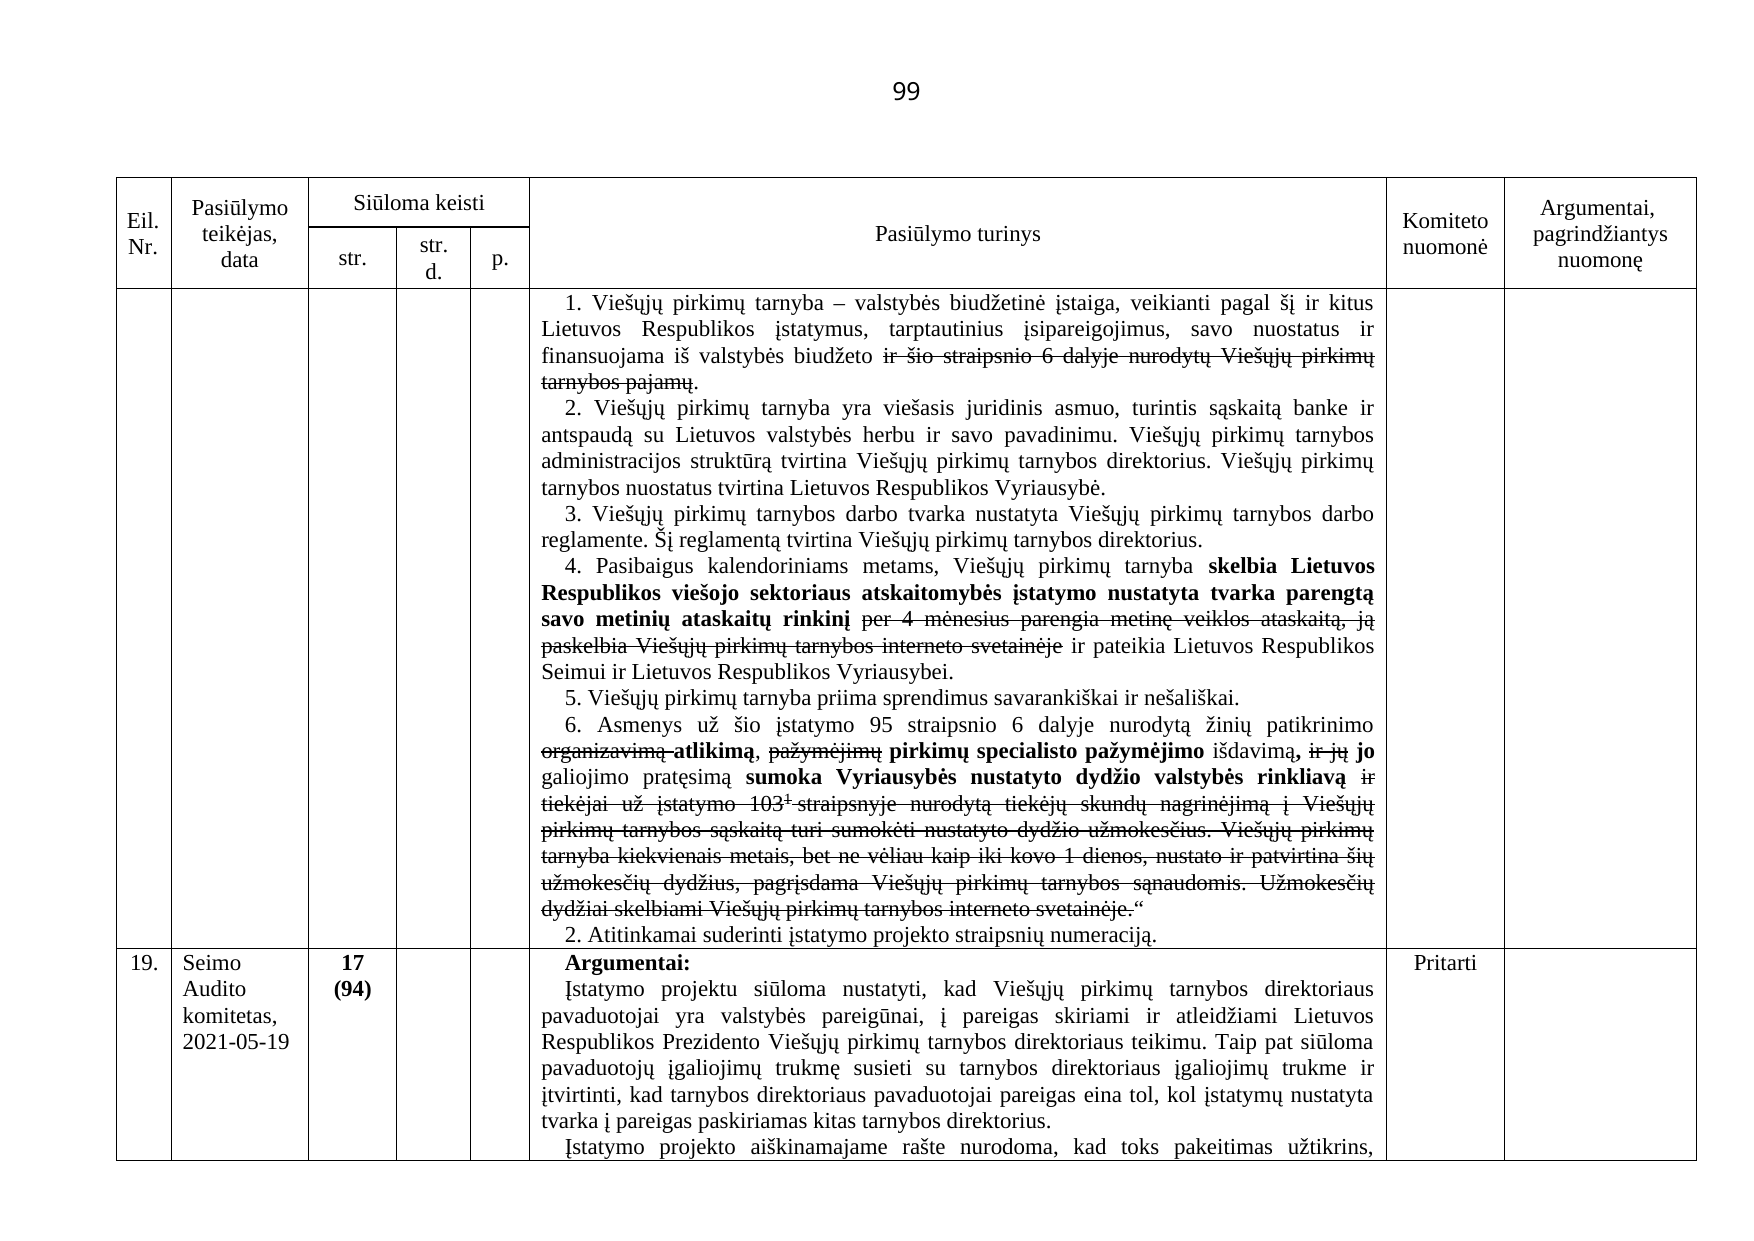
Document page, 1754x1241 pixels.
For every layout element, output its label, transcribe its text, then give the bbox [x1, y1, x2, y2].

table_cell 19. [117, 949, 171, 1160]
table_cell Argumentai: Įstatymo projektu siūloma nustatyti, kad Viešųjų pirkimų tarnybos direktoriaus pavaduotojai yra valstybės pareigūnai, į pareigas skiriami ir atleidžiami Lietuvos Respublikos Prezidento Viešųjų pirkimų tarnybos direktoriaus teikimu. Taip pat siūloma pavaduotojų įgaliojimų trukmę susieti su tarnybos direktoriaus įgaliojimų trukme ir įtvirtinti, kad tarnybos direktoriaus pavaduotojai pareigas eina tol, kol įstatymų nustatyta tvarka į pareigas paskiriamas kitas tarnybos direktorius. Įstatymo projekto aiškinamajame rašte nurodoma, kad toks pakeitimas užtikrins, [530, 949, 1386, 1160]
table_cell [397, 949, 470, 1160]
table_cell str. [309, 228, 396, 288]
table_header Pasiūlymo turinys [530, 178, 1386, 288]
table_cell [1505, 289, 1696, 948]
table_cell [309, 289, 396, 948]
table_cell [172, 289, 308, 948]
table_cell [471, 289, 529, 948]
table_header Komiteto nuomonė [1387, 178, 1504, 288]
table_cell [117, 289, 171, 948]
table_header Siūloma keisti [309, 178, 529, 226]
table_cell [471, 949, 529, 1160]
table_cell str. d. [397, 228, 470, 288]
table_header Pasiūlymo teikėjas, data [172, 178, 308, 288]
table_cell Seimo Audito komitetas, 2021-05-19 [172, 949, 308, 1160]
table_header Eil. Nr. [117, 178, 171, 288]
table_cell p. [471, 228, 529, 288]
table_cell [1387, 289, 1504, 948]
table_cell [397, 289, 470, 948]
table_header Argumentai, pagrindžiantys nuomonę [1505, 178, 1696, 288]
table_cell 1. Viešųjų pirkimų tarnyba – valstybės biudžetinė įstaiga, veikianti pagal šį ir kitus Lietuvos Respublikos įstatymus, tarptautinius įsipareigojimus, savo nuostatus ir finansuojama iš valstybės biudžeto ir šio straipsnio 6 dalyje nurodytų Viešųjų pirkimų tarnybos pajamų. 2. Viešųjų pirkimų tarnyba yra viešasis juridinis asmuo, turintis sąskaitą banke ir antspaudą su Lietuvos valstybės herbu ir savo pavadinimu. Viešųjų pirkimų tarnybos administracijos struktūrą tvirtina Viešųjų pirkimų tarnybos direktorius. Viešųjų pirkimų tarnybos nuostatus tvirtina Lietuvos Respublikos Vyriausybė. 3. Viešųjų pirkimų tarnybos darbo tvarka nustatyta Viešųjų pirkimų tarnybos darbo reglamente. Šį reglamentą tvirtina Viešųjų pirkimų tarnybos direktorius. 4. Pasibaigus kalendoriniams metams, Viešųjų pirkimų tarnyba skelbia Lietuvos Respublikos viešojo sektoriaus atskaitomybės įstatymo nustatyta tvarka parengtą savo metinių ataskaitų rinkinį per 4 mėnesius parengia metinę veiklos ataskaitą, ją paskelbia Viešųjų pirkimų tarnybos interneto svetainėje ir pateikia Lietuvos Respublikos Seimui ir Lietuvos Respublikos Vyriausybei. 5. Viešųjų pirkimų tarnyba priima sprendimus savarankiškai ir nešališkai. 6. Asmenys už šio įstatymo 95 straipsnio 6 dalyje nurodytą žinių patikrinimo organizavimą atlikimą, pažymėjimų pirkimų specialisto pažymėjimo išdavimą, ir jų jo galiojimo pratęsimą sumoka Vyriausybės nustatyto dydžio valstybės rinkliavą ir tiekėjai už įstatymo 1031 straipsnyje nurodytą tiekėjų skundų nagrinėjimą į Viešųjų pirkimų tarnybos sąskaitą turi sumokėti nustatyto dydžio užmokesčius. Viešųjų pirkimų tarnyba kiekvienais metais, bet ne vėliau kaip iki kovo 1 dienos, nustato ir patvirtina šių užmokesčių dydžius, pagrįsdama Viešųjų pirkimų tarnybos sąnaudomis. Užmokesčių dydžiai skelbiami Viešųjų pirkimų tarnybos interneto svetainėje.“ 2. Atitinkamai suderinti įstatymo projekto straipsnių numeraciją. [530, 289, 1386, 948]
table_cell Pritarti [1387, 949, 1504, 1160]
table_cell 17 (94) [309, 949, 396, 1160]
table_cell [1505, 949, 1696, 1160]
